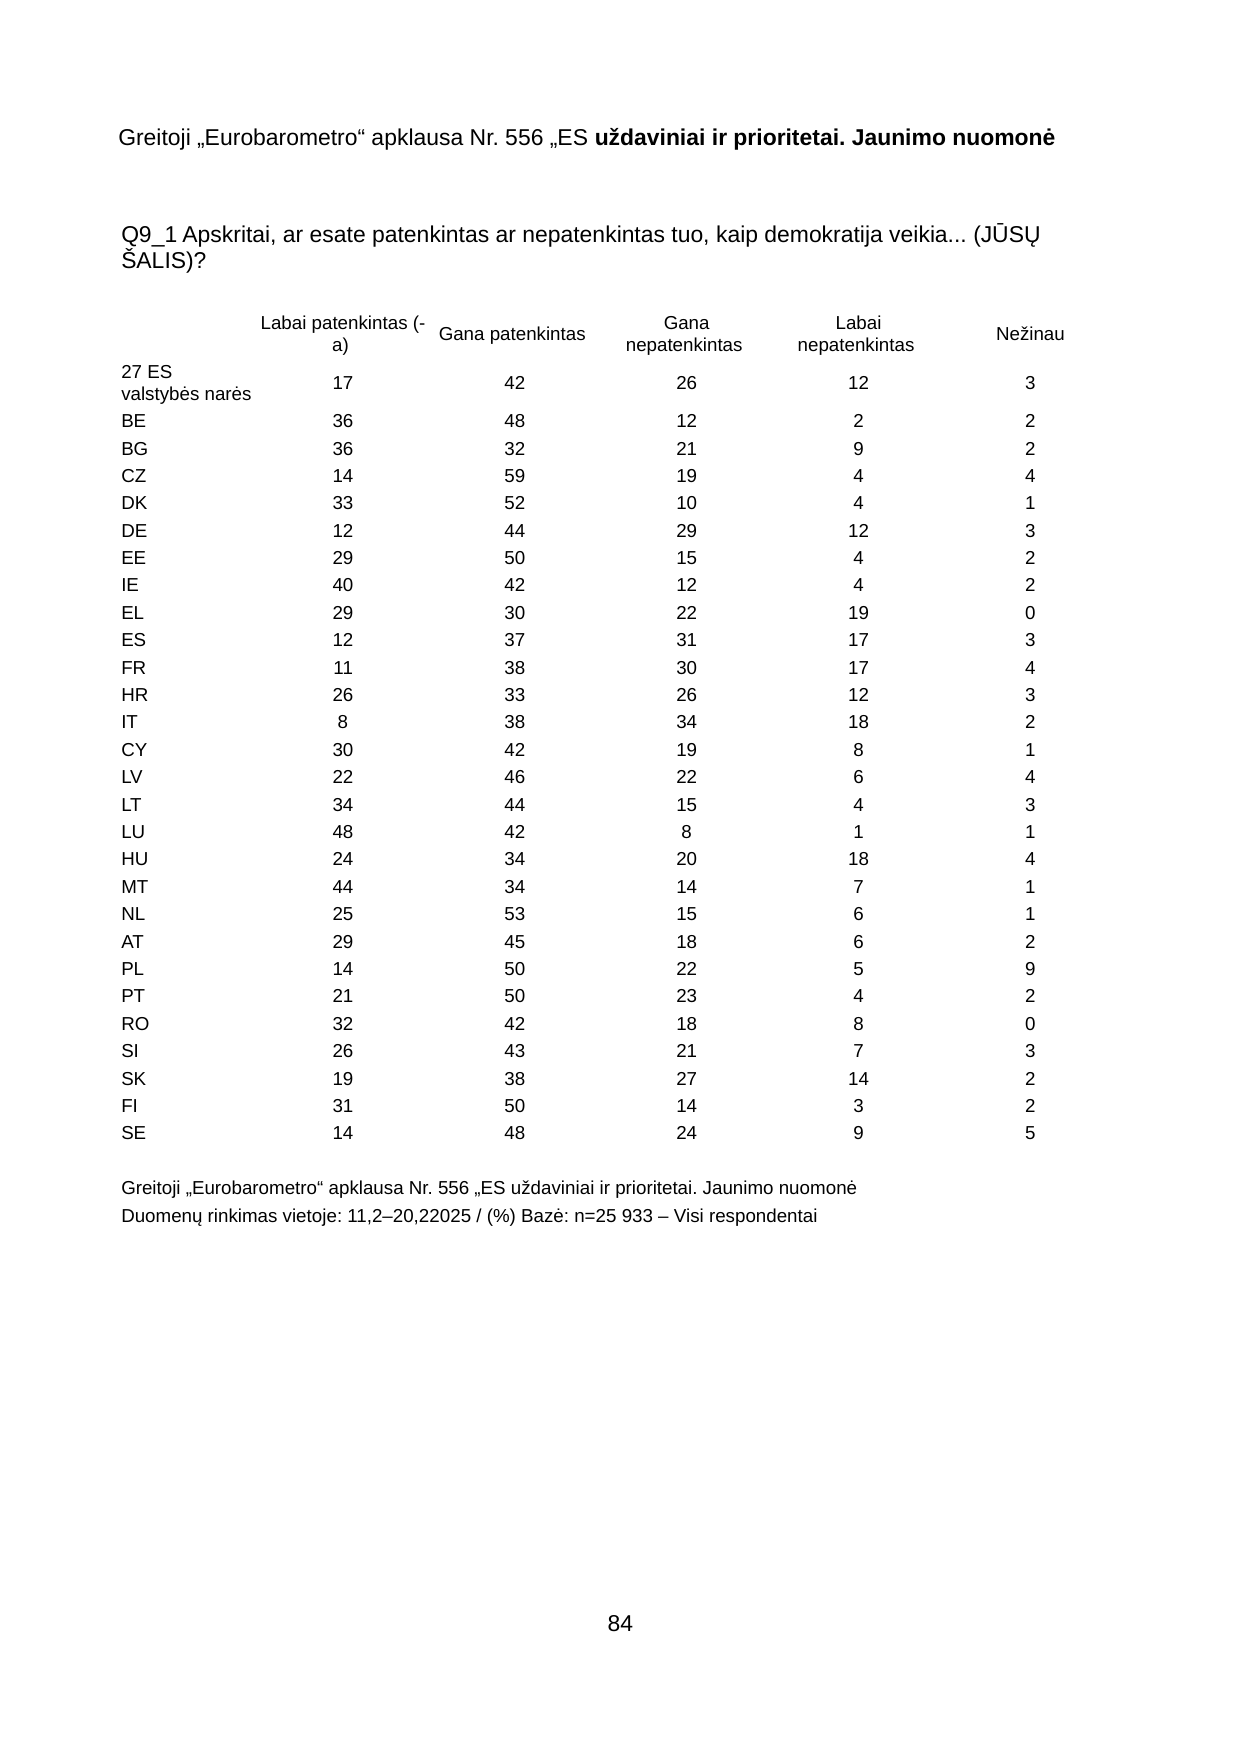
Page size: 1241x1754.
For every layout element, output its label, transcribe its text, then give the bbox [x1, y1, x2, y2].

table_cell 34 [429, 845, 601, 873]
table_cell 4 [773, 544, 944, 571]
table_cell 17 [773, 626, 944, 653]
table_cell 3 [944, 626, 1116, 653]
table_cell 44 [429, 517, 601, 544]
table_cell 32 [257, 1010, 429, 1037]
table_cell 50 [429, 955, 601, 982]
table_cell 33 [257, 489, 429, 517]
table_cell 38 [429, 1065, 601, 1092]
table_cell 3 [944, 517, 1116, 544]
table_cell 20 [601, 845, 772, 873]
table_cell 22 [601, 599, 772, 626]
table_cell 31 [257, 1092, 429, 1119]
table_cell 36 [257, 407, 429, 434]
table_cell 1 [944, 873, 1116, 900]
table_cell 48 [429, 407, 601, 434]
table_cell 12 [773, 517, 944, 544]
table_cell 11 [257, 654, 429, 681]
table_cell 18 [773, 845, 944, 873]
table_cell 4 [773, 571, 944, 599]
table_cell [118, 1147, 257, 1174]
table_cell 29 [257, 928, 429, 955]
table_cell 2 [944, 1092, 1116, 1119]
table_cell 15 [601, 791, 772, 818]
table_cell [257, 1147, 429, 1174]
table_cell HU [118, 845, 257, 873]
table_cell [944, 277, 1116, 309]
table_cell 1 [944, 736, 1116, 763]
table_cell 4 [944, 845, 1116, 873]
table_cell BE [118, 407, 257, 434]
table_cell 6 [773, 900, 944, 927]
table_cell 1 [944, 489, 1116, 517]
table_cell 19 [601, 462, 772, 489]
table_cell 44 [257, 873, 429, 900]
table_cell 3 [944, 791, 1116, 818]
table_cell 48 [257, 818, 429, 845]
table_cell 4 [944, 654, 1116, 681]
table_cell AT [118, 928, 257, 955]
table_cell [601, 1147, 772, 1174]
table_cell 42 [429, 571, 601, 599]
table_header Q9_1 Apskritai, ar esate patenkintas ar nepatenkintas tuo, kaip demokratija veikia... (JŪSŲ ŠALIS)? [118, 218, 1116, 277]
table_cell [118, 309, 257, 358]
table_cell EE [118, 544, 257, 571]
table_cell 17 [773, 654, 944, 681]
table_cell [944, 1147, 1116, 1174]
table_cell 22 [601, 955, 772, 982]
table_cell 6 [773, 928, 944, 955]
table_cell IE [118, 571, 257, 599]
table_cell 6 [773, 763, 944, 791]
table_cell 40 [257, 571, 429, 599]
table_cell 3 [944, 358, 1116, 407]
table_cell 33 [429, 681, 601, 708]
table_cell 7 [773, 1037, 944, 1064]
table_cell 14 [601, 1092, 772, 1119]
table_cell 18 [773, 708, 944, 736]
table_cell FI [118, 1092, 257, 1119]
table_cell 26 [601, 681, 772, 708]
table_cell 50 [429, 544, 601, 571]
table_cell 12 [601, 407, 772, 434]
table_cell SI [118, 1037, 257, 1064]
table_cell 8 [773, 1010, 944, 1037]
table_cell 36 [257, 434, 429, 462]
table_cell 48 [429, 1119, 601, 1147]
table_cell BG [118, 434, 257, 462]
table_cell 34 [257, 791, 429, 818]
table_cell 38 [429, 708, 601, 736]
table_cell 32 [429, 434, 601, 462]
table_cell 27 ES valstybės narės [118, 358, 257, 407]
table_cell 27 [601, 1065, 772, 1092]
table_cell 2 [944, 571, 1116, 599]
table_cell 9 [944, 955, 1116, 982]
table_cell [257, 277, 429, 309]
table_cell PT [118, 982, 257, 1010]
table_cell Labai nepatenkintas [773, 309, 944, 358]
table_cell 42 [429, 818, 601, 845]
table_cell SE [118, 1119, 257, 1147]
table_cell 4 [773, 982, 944, 1010]
table_cell LT [118, 791, 257, 818]
table_cell 14 [257, 955, 429, 982]
table_cell 4 [773, 462, 944, 489]
table_cell [429, 1147, 601, 1174]
table_cell 24 [257, 845, 429, 873]
table_cell NL [118, 900, 257, 927]
table_cell 2 [944, 407, 1116, 434]
table_cell 19 [773, 599, 944, 626]
table_cell 12 [773, 358, 944, 407]
table_cell 46 [429, 763, 601, 791]
table_cell 25 [257, 900, 429, 927]
table_cell 8 [601, 818, 772, 845]
table_cell 5 [773, 955, 944, 982]
table_cell ES [118, 626, 257, 653]
table_cell Duomenų rinkimas vietoje: 11,2–20,22025 / (%) Bazė: n=25 933 – Visi respondentai [118, 1201, 1116, 1229]
table_cell 15 [601, 900, 772, 927]
table_cell 12 [773, 681, 944, 708]
table_cell CZ [118, 462, 257, 489]
table_cell 26 [257, 681, 429, 708]
table_cell 29 [257, 599, 429, 626]
table_cell 2 [944, 544, 1116, 571]
table_cell 2 [944, 928, 1116, 955]
table_cell 1 [944, 818, 1116, 845]
table_cell 0 [944, 1010, 1116, 1037]
table_cell IT [118, 708, 257, 736]
table_cell [118, 277, 257, 309]
table_cell 23 [601, 982, 772, 1010]
table_cell 2 [944, 1065, 1116, 1092]
table_cell 34 [429, 873, 601, 900]
table_cell Nežinau [944, 309, 1116, 358]
table_cell HR [118, 681, 257, 708]
table_cell 4 [773, 489, 944, 517]
table_cell 17 [257, 358, 429, 407]
table_cell 10 [601, 489, 772, 517]
table_cell Gana nepatenkintas [601, 309, 772, 358]
table_cell 3 [773, 1092, 944, 1119]
table_cell Labai patenkintas (-a) [257, 309, 429, 358]
table_cell CY [118, 736, 257, 763]
table_cell 42 [429, 358, 601, 407]
table_cell 50 [429, 1092, 601, 1119]
table_cell 59 [429, 462, 601, 489]
table_cell [773, 1147, 944, 1174]
table_cell 43 [429, 1037, 601, 1064]
table_cell 2 [944, 434, 1116, 462]
table_cell 26 [257, 1037, 429, 1064]
table_cell 24 [601, 1119, 772, 1147]
table_cell 7 [773, 873, 944, 900]
table_cell [773, 277, 944, 309]
table_cell 29 [257, 544, 429, 571]
table_cell RO [118, 1010, 257, 1037]
table_cell 30 [257, 736, 429, 763]
table_cell 2 [944, 708, 1116, 736]
table_cell SK [118, 1065, 257, 1092]
table_cell 19 [601, 736, 772, 763]
table_cell 52 [429, 489, 601, 517]
table_cell 4 [773, 791, 944, 818]
table_cell 18 [601, 928, 772, 955]
table_cell FR [118, 654, 257, 681]
table_cell 4 [944, 763, 1116, 791]
table_cell Gana patenkintas [429, 309, 601, 358]
table_cell 21 [601, 1037, 772, 1064]
table_cell 37 [429, 626, 601, 653]
table_cell PL [118, 955, 257, 982]
table_cell MT [118, 873, 257, 900]
table_cell LV [118, 763, 257, 791]
table_cell 9 [773, 1119, 944, 1147]
table_cell [429, 277, 601, 309]
table_cell DE [118, 517, 257, 544]
table_cell 2 [944, 982, 1116, 1010]
table_cell 18 [601, 1010, 772, 1037]
table_cell 15 [601, 544, 772, 571]
table_cell 22 [257, 763, 429, 791]
table_cell 5 [944, 1119, 1116, 1147]
table_cell [601, 277, 772, 309]
table_cell EL [118, 599, 257, 626]
table_cell 19 [257, 1065, 429, 1092]
table_cell 14 [601, 873, 772, 900]
table_cell 30 [429, 599, 601, 626]
table_cell 12 [257, 517, 429, 544]
table_cell 4 [944, 462, 1116, 489]
table_cell Greitoji „Eurobarometro“ apklausa Nr. 556 „ES uždaviniai ir prioritetai. Jaunimo nuomonė [118, 1174, 1116, 1201]
table_cell 8 [257, 708, 429, 736]
table_cell 44 [429, 791, 601, 818]
table_cell 50 [429, 982, 601, 1010]
table_cell DK [118, 489, 257, 517]
table_cell 42 [429, 1010, 601, 1037]
table_cell 3 [944, 1037, 1116, 1064]
table_cell 14 [773, 1065, 944, 1092]
table_cell 26 [601, 358, 772, 407]
table_cell 3 [944, 681, 1116, 708]
table_cell 30 [601, 654, 772, 681]
table_cell LU [118, 818, 257, 845]
table_cell 1 [944, 900, 1116, 927]
table_cell 21 [257, 982, 429, 1010]
table_cell 1 [773, 818, 944, 845]
table_cell 9 [773, 434, 944, 462]
table_cell 8 [773, 736, 944, 763]
table_cell 53 [429, 900, 601, 927]
table_cell 12 [257, 626, 429, 653]
table_cell 2 [773, 407, 944, 434]
table_cell 12 [601, 571, 772, 599]
table_cell 0 [944, 599, 1116, 626]
table_cell 22 [601, 763, 772, 791]
table_cell 42 [429, 736, 601, 763]
table_cell 14 [257, 462, 429, 489]
table_cell 29 [601, 517, 772, 544]
table_cell 45 [429, 928, 601, 955]
table_cell 34 [601, 708, 772, 736]
table_cell 38 [429, 654, 601, 681]
table_cell 31 [601, 626, 772, 653]
table_cell 14 [257, 1119, 429, 1147]
table_cell 21 [601, 434, 772, 462]
